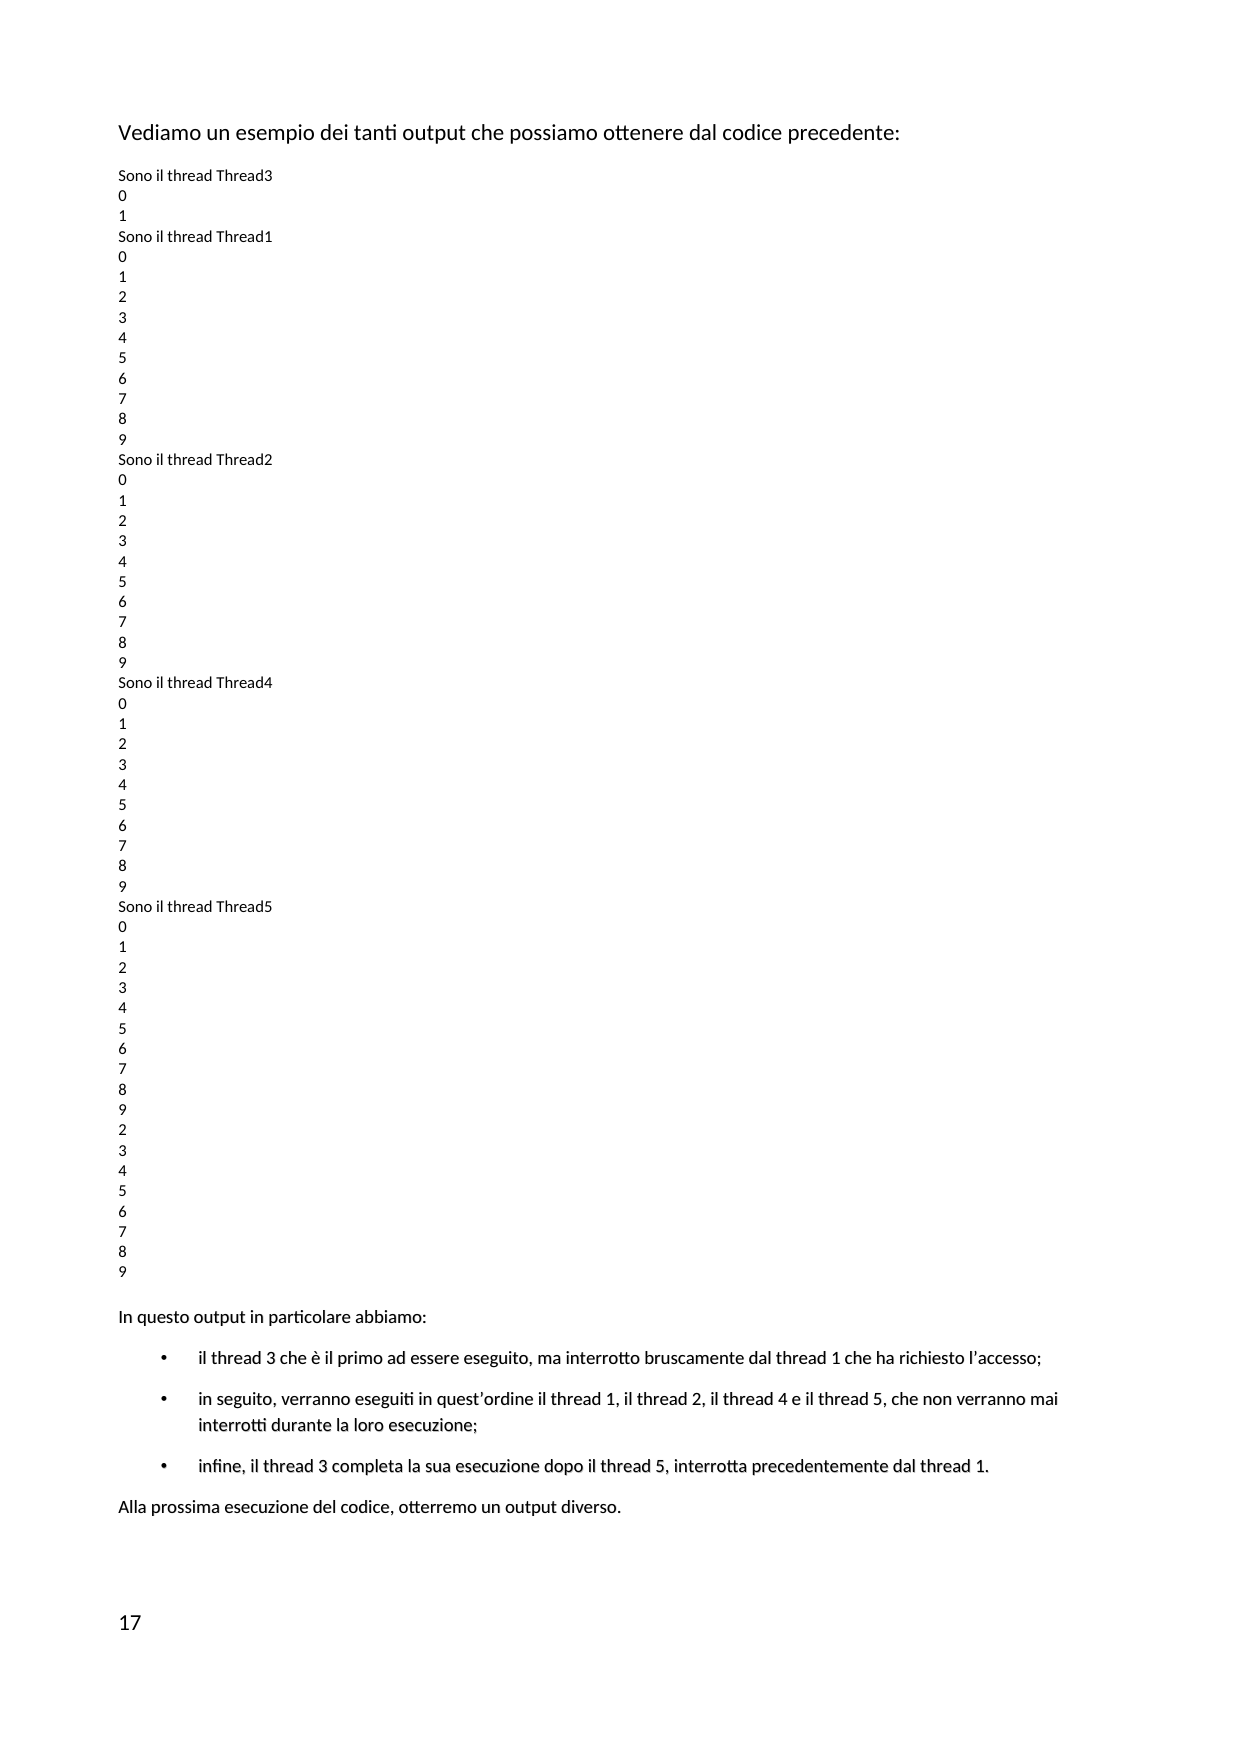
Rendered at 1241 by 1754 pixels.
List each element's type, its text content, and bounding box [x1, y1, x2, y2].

text 1 [118, 713, 1122, 734]
text 1 [118, 266, 1122, 287]
text 9 [118, 1262, 1122, 1282]
text 4 [118, 774, 1122, 794]
text 3 [118, 531, 1122, 551]
text 4 [118, 551, 1122, 571]
text 6 [118, 368, 1122, 388]
text Sono il thread Thread2 [118, 449, 1122, 469]
text Sono il thread Thread1 [118, 226, 1122, 246]
text Sono il thread Thread5 [118, 896, 1122, 916]
text In questo output in particolare abbiamo: [118, 1305, 1122, 1328]
text 0 [118, 916, 1122, 937]
text Sono il thread Thread4 [118, 673, 1122, 693]
text 1 [118, 490, 1122, 510]
text 4 [118, 327, 1122, 348]
text 6 [118, 591, 1122, 612]
text 8 [118, 1079, 1122, 1099]
text 0 [118, 693, 1122, 713]
text 7 [118, 835, 1122, 856]
text Sono il thread Thread3 [118, 165, 1122, 185]
text 7 [118, 1059, 1122, 1079]
text 2 [118, 287, 1122, 307]
text 2 [118, 957, 1122, 977]
text 2 [118, 734, 1122, 754]
text 6 [118, 1201, 1122, 1221]
text 6 [118, 815, 1122, 835]
text 4 [118, 998, 1122, 1018]
text 9 [118, 1099, 1122, 1119]
text 5 [118, 1018, 1122, 1038]
text 3 [118, 307, 1122, 327]
text 8 [118, 1241, 1122, 1262]
text 5 [118, 1181, 1122, 1201]
text 8 [118, 409, 1122, 429]
text 3 [118, 1140, 1122, 1160]
text 9 [118, 429, 1122, 449]
text 9 [118, 652, 1122, 673]
text 6 [118, 1038, 1122, 1059]
text 7 [118, 1221, 1122, 1241]
text 7 [118, 612, 1122, 632]
text 5 [118, 794, 1122, 815]
text 5 [118, 348, 1122, 368]
list infine, il thread 3 completa la sua esecuzione dopo il thread 5, interrotta precedentemente dal thread 1. [161, 1454, 1122, 1477]
text 3 [118, 754, 1122, 774]
text 1 [118, 937, 1122, 957]
text 9 [118, 876, 1122, 896]
list in seguito, verranno eseguiti in quest’ordine il thread 1, il thread 2, il thread 4 e il thread 5, che non verranno mai interrotti durante la loro esecuzione; [161, 1387, 1122, 1436]
text 4 [118, 1160, 1122, 1181]
text 0 [118, 469, 1122, 490]
text 0 [118, 185, 1122, 206]
text 1 [118, 206, 1122, 226]
text 0 [118, 246, 1122, 266]
text Vediamo un esempio dei tanti output che possiamo ottenere dal codice precedente: [118, 118, 1122, 146]
list il thread 3 che è il primo ad essere eseguito, ma interrotto bruscamente dal thread 1 che ha richiesto l’accesso; [161, 1346, 1122, 1369]
text Alla prossima esecuzione del codice, otterremo un output diverso. [118, 1495, 1122, 1518]
text 5 [118, 571, 1122, 591]
text 2 [118, 510, 1122, 531]
text 7 [118, 388, 1122, 409]
text 2 [118, 1119, 1122, 1140]
text 8 [118, 632, 1122, 652]
text 3 [118, 977, 1122, 998]
text 8 [118, 856, 1122, 876]
